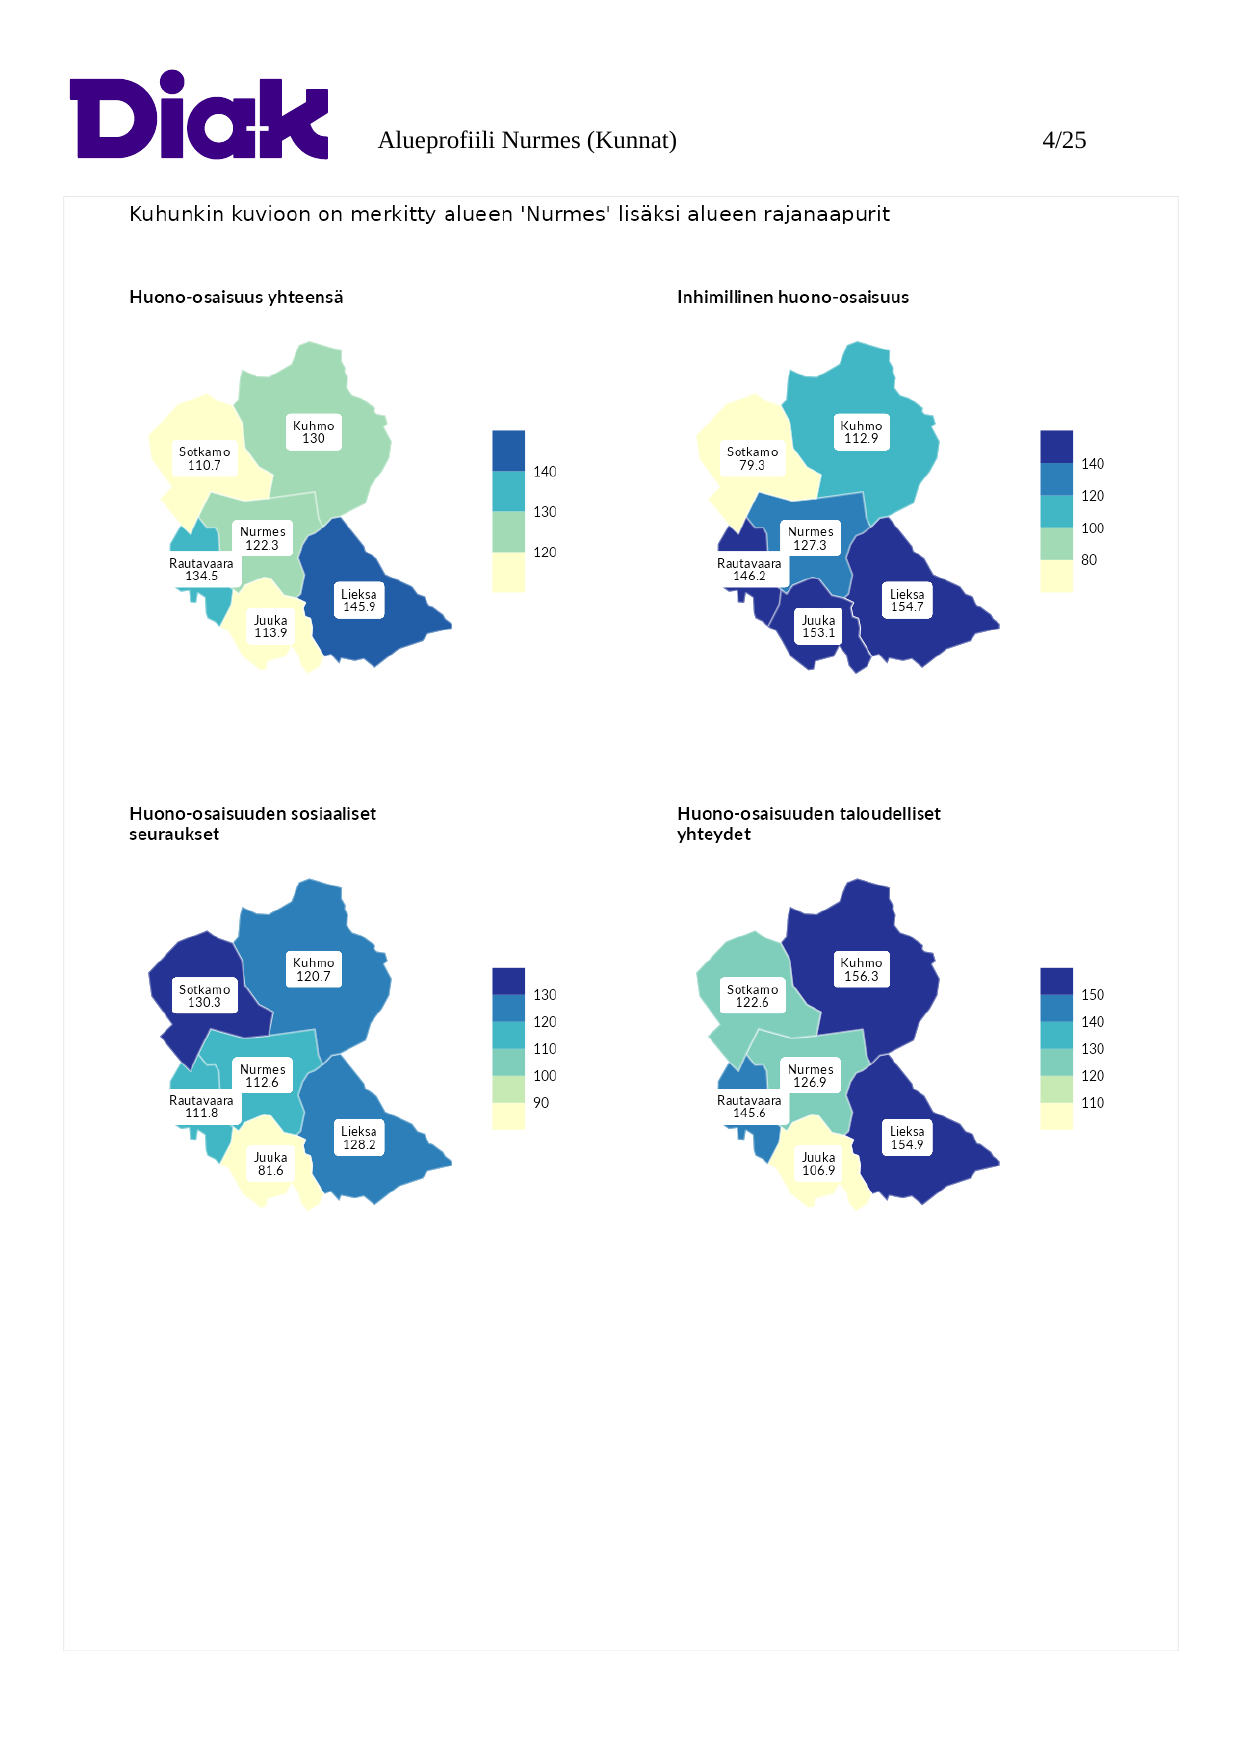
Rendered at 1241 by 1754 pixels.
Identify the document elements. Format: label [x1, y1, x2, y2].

picture [61, 196, 1179, 1651]
